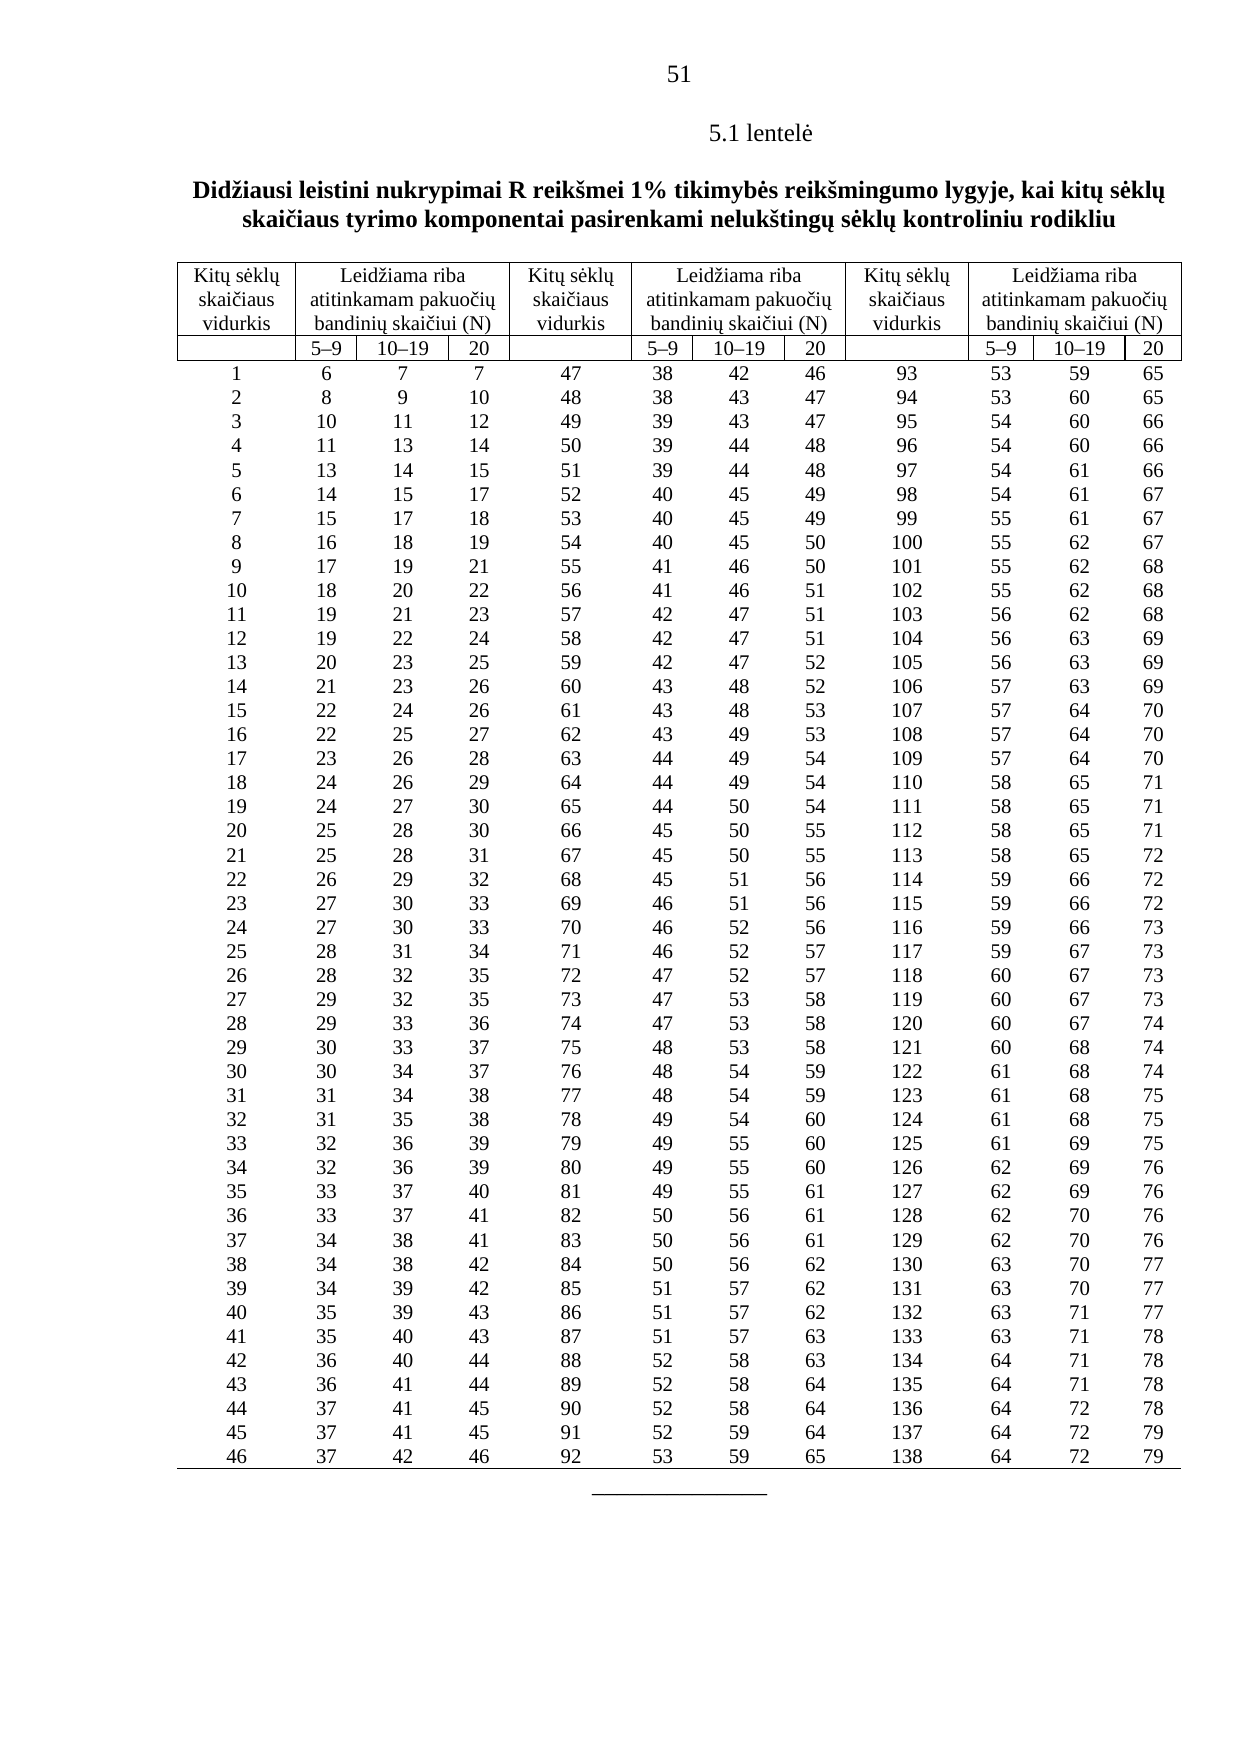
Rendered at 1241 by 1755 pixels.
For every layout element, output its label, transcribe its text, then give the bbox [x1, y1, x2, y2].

table_cell 59 [785, 1059, 846, 1083]
table_cell 41 [357, 1420, 448, 1444]
table_cell 23 [357, 650, 448, 674]
table_cell 78 [510, 1107, 632, 1131]
table_cell 56 [693, 1228, 785, 1252]
table_cell 76 [1125, 1204, 1181, 1227]
table_cell 42 [632, 602, 693, 626]
table_cell 63 [968, 1300, 1033, 1324]
table_cell 55 [968, 530, 1033, 554]
table_cell 31 [296, 1107, 357, 1131]
table_cell 39 [357, 1300, 448, 1324]
table_cell 36 [448, 1011, 509, 1035]
table_cell 14 [448, 434, 509, 457]
table_header Kitų sėklų skaičiaus vidurkis [510, 263, 631, 335]
table_cell 48 [785, 434, 846, 457]
table_cell 81 [510, 1179, 632, 1203]
table_cell 44 [177, 1396, 296, 1420]
table_cell 34 [296, 1252, 357, 1276]
table_cell 78 [1125, 1372, 1181, 1396]
table_cell 40 [448, 1179, 509, 1203]
table_cell 105 [846, 650, 968, 674]
table_cell 35 [448, 963, 509, 987]
table_cell 54 [693, 1107, 785, 1131]
table_cell 107 [846, 698, 968, 722]
table_cell 109 [846, 746, 968, 770]
table_cell 64 [785, 1420, 846, 1444]
table_cell 24 [296, 770, 357, 794]
table_cell 51 [785, 602, 846, 626]
table_cell 130 [846, 1252, 968, 1276]
table_cell 5–9 [969, 336, 1033, 360]
table_cell 39 [632, 434, 693, 457]
table_cell 62 [1034, 530, 1125, 554]
table_cell 7 [357, 361, 448, 385]
table_cell 21 [448, 554, 509, 578]
table_cell 46 [693, 578, 785, 602]
table_cell 30 [357, 891, 448, 915]
table_cell 76 [1125, 1179, 1181, 1203]
table_cell 46 [177, 1444, 296, 1468]
table_cell 61 [968, 1107, 1033, 1131]
table_cell 5 [177, 458, 296, 482]
table_cell 33 [296, 1204, 357, 1227]
table_cell 19 [448, 530, 509, 554]
table_cell 29 [296, 1011, 357, 1035]
table_cell 55 [693, 1179, 785, 1203]
table_cell 19 [177, 794, 296, 818]
table_cell 32 [296, 1131, 357, 1155]
table_cell 69 [1034, 1179, 1125, 1203]
table_cell 28 [357, 819, 448, 842]
table_cell 59 [968, 939, 1033, 963]
table_cell 133 [846, 1324, 968, 1348]
table_cell 47 [693, 626, 785, 650]
table_cell 65 [510, 794, 632, 818]
table_cell 67 [510, 843, 632, 867]
table_cell 30 [296, 1059, 357, 1083]
table_cell 24 [448, 626, 509, 650]
table_cell 47 [693, 602, 785, 626]
table_cell 91 [510, 1420, 632, 1444]
table_cell 57 [968, 698, 1033, 722]
table_cell 71 [1034, 1348, 1125, 1372]
table_cell 111 [846, 794, 968, 818]
table_cell 62 [1034, 578, 1125, 602]
table_cell 123 [846, 1083, 968, 1107]
table_cell 54 [693, 1083, 785, 1107]
table_cell 39 [632, 409, 693, 433]
table_cell 62 [1034, 554, 1125, 578]
table_cell 7 [177, 506, 296, 530]
table_cell 50 [785, 530, 846, 554]
table_cell 65 [1125, 385, 1181, 409]
table_cell 135 [846, 1372, 968, 1396]
table_cell 98 [846, 482, 968, 506]
table_cell 124 [846, 1107, 968, 1131]
table_cell 75 [1125, 1131, 1181, 1155]
table_cell 26 [296, 867, 357, 891]
table_cell 17 [296, 554, 357, 578]
table_cell 46 [693, 554, 785, 578]
table_cell 68 [1034, 1107, 1125, 1131]
table_cell 39 [357, 1276, 448, 1300]
table_cell 28 [177, 1011, 296, 1035]
table_cell 20 [177, 819, 296, 842]
table_cell [510, 336, 631, 360]
table_cell 48 [785, 458, 846, 482]
table_cell 27 [357, 794, 448, 818]
table_cell 43 [632, 698, 693, 722]
table_cell 79 [1125, 1444, 1181, 1468]
table_cell 122 [846, 1059, 968, 1083]
table_cell 68 [1125, 602, 1181, 626]
table_cell 61 [785, 1204, 846, 1227]
table_cell 77 [1125, 1276, 1181, 1300]
table_cell 118 [846, 963, 968, 987]
table_cell 57 [693, 1276, 785, 1300]
table_cell 20 [1126, 336, 1181, 360]
table_cell 66 [1125, 434, 1181, 457]
table_cell 38 [632, 361, 693, 385]
table_cell 73 [1125, 987, 1181, 1011]
table_cell 56 [785, 867, 846, 891]
table_cell 47 [693, 650, 785, 674]
table_cell 44 [448, 1372, 509, 1396]
table_cell 75 [1125, 1107, 1181, 1131]
table_cell 42 [448, 1276, 509, 1300]
table_cell 21 [357, 602, 448, 626]
table_cell 22 [177, 867, 296, 891]
table_cell 50 [693, 843, 785, 867]
table_cell 67 [1125, 530, 1181, 554]
table_cell 60 [785, 1107, 846, 1131]
table_cell 138 [846, 1444, 968, 1468]
table_cell 78 [1125, 1348, 1181, 1372]
table_cell 93 [846, 361, 968, 385]
table_cell 56 [968, 602, 1033, 626]
table_cell 30 [177, 1059, 296, 1083]
table_cell 29 [296, 987, 357, 1011]
table_cell 59 [968, 915, 1033, 939]
table_cell 67 [1125, 482, 1181, 506]
table_cell 131 [846, 1276, 968, 1300]
table_cell 23 [448, 602, 509, 626]
table_cell 32 [357, 987, 448, 1011]
table_cell 52 [785, 674, 846, 698]
table_cell 14 [357, 458, 448, 482]
table_cell 42 [693, 361, 785, 385]
table_cell 86 [510, 1300, 632, 1324]
table_cell 47 [632, 1011, 693, 1035]
table_cell 72 [1034, 1396, 1125, 1420]
table_cell 15 [296, 506, 357, 530]
table_cell 71 [1125, 770, 1181, 794]
table_cell 64 [1034, 698, 1125, 722]
table_cell 54 [785, 746, 846, 770]
table_cell 31 [448, 843, 509, 867]
table_cell 127 [846, 1179, 968, 1203]
table_cell 97 [846, 458, 968, 482]
table_cell 53 [693, 1035, 785, 1059]
table_cell 48 [632, 1083, 693, 1107]
table_cell 39 [632, 458, 693, 482]
table_cell 58 [693, 1396, 785, 1420]
table_cell 63 [968, 1276, 1033, 1300]
table_cell 52 [785, 650, 846, 674]
table_cell 46 [785, 361, 846, 385]
table_cell 40 [632, 506, 693, 530]
table_cell 14 [296, 482, 357, 506]
table_cell 51 [632, 1300, 693, 1324]
table_cell 100 [846, 530, 968, 554]
table_cell 72 [510, 963, 632, 987]
table_cell 22 [296, 722, 357, 746]
table_cell 24 [296, 794, 357, 818]
table_cell 77 [510, 1083, 632, 1107]
table_cell 16 [177, 722, 296, 746]
table_cell 30 [296, 1035, 357, 1059]
table_cell 58 [968, 843, 1033, 867]
table_cell 45 [632, 867, 693, 891]
table_cell [846, 336, 968, 360]
table_cell 51 [785, 626, 846, 650]
table_cell 64 [968, 1348, 1033, 1372]
table_cell 5–9 [296, 336, 356, 360]
table_cell 88 [510, 1348, 632, 1372]
table_cell 137 [846, 1420, 968, 1444]
table_cell 37 [448, 1035, 509, 1059]
table_cell 1 [177, 361, 296, 385]
table_cell 55 [968, 578, 1033, 602]
table_cell 69 [510, 891, 632, 915]
table_cell 19 [357, 554, 448, 578]
table_cell 35 [177, 1179, 296, 1203]
table_cell 62 [968, 1228, 1033, 1252]
table_cell 110 [846, 770, 968, 794]
table_cell 41 [448, 1228, 509, 1252]
table_cell 78 [1125, 1396, 1181, 1420]
table_cell 54 [968, 409, 1033, 433]
table_cell 49 [632, 1107, 693, 1131]
table_cell 13 [296, 458, 357, 482]
table_cell 73 [510, 987, 632, 1011]
table_cell 52 [632, 1420, 693, 1444]
table_cell 40 [177, 1300, 296, 1324]
table_cell 18 [177, 770, 296, 794]
table_cell 56 [693, 1252, 785, 1276]
table_cell 45 [693, 506, 785, 530]
table_cell 20 [449, 336, 509, 360]
table_cell 58 [693, 1348, 785, 1372]
table_cell 72 [1125, 843, 1181, 867]
table_cell 12 [177, 626, 296, 650]
table_cell 15 [357, 482, 448, 506]
table_cell 74 [1125, 1059, 1181, 1083]
table_cell 20 [785, 336, 845, 360]
table_cell 53 [693, 987, 785, 1011]
table_cell [178, 336, 295, 360]
table_cell 63 [1034, 626, 1125, 650]
table_cell 58 [785, 1035, 846, 1059]
table_cell 60 [785, 1131, 846, 1155]
table_cell 42 [357, 1444, 448, 1468]
table_cell 47 [632, 987, 693, 1011]
table_cell 126 [846, 1155, 968, 1179]
table_cell 50 [632, 1204, 693, 1227]
table_cell 78 [1125, 1324, 1181, 1348]
table_cell 66 [1125, 409, 1181, 433]
table_cell 45 [693, 530, 785, 554]
table_cell 50 [693, 794, 785, 818]
table_cell 30 [357, 915, 448, 939]
table_cell 125 [846, 1131, 968, 1155]
table_cell 42 [448, 1252, 509, 1276]
table_cell 74 [510, 1011, 632, 1035]
table_cell 61 [1034, 482, 1125, 506]
table_cell 66 [1034, 867, 1125, 891]
table_cell 35 [448, 987, 509, 1011]
table_cell 67 [1034, 963, 1125, 987]
table_cell 29 [448, 770, 509, 794]
table_cell 8 [296, 385, 357, 409]
table_cell 69 [1125, 650, 1181, 674]
table_cell 33 [448, 915, 509, 939]
table_cell 54 [510, 530, 632, 554]
table_cell 48 [693, 674, 785, 698]
table_cell 66 [1034, 915, 1125, 939]
table_cell 52 [693, 915, 785, 939]
table_cell 64 [785, 1372, 846, 1396]
table_cell 49 [632, 1155, 693, 1179]
table_cell 61 [510, 698, 632, 722]
table_cell 47 [785, 385, 846, 409]
table_cell 35 [357, 1107, 448, 1131]
table_cell 65 [1034, 843, 1125, 867]
table_cell 56 [968, 650, 1033, 674]
table_cell 42 [177, 1348, 296, 1372]
table_cell 71 [1125, 819, 1181, 842]
table_cell 102 [846, 578, 968, 602]
table_cell 32 [357, 963, 448, 987]
table_cell 57 [785, 963, 846, 987]
table_cell 28 [448, 746, 509, 770]
table_cell 34 [357, 1083, 448, 1107]
table_cell 57 [693, 1300, 785, 1324]
table_cell 60 [968, 1011, 1033, 1035]
table_cell 38 [177, 1252, 296, 1276]
table_cell 54 [968, 458, 1033, 482]
table_cell 53 [632, 1444, 693, 1468]
table_cell 5–9 [632, 336, 692, 360]
table_cell 10–19 [1034, 336, 1124, 360]
table_cell 45 [693, 482, 785, 506]
table_cell 41 [357, 1372, 448, 1396]
table_cell 39 [177, 1276, 296, 1300]
table_cell 10–19 [693, 336, 784, 360]
table_cell 40 [357, 1348, 448, 1372]
table_cell 73 [1125, 939, 1181, 963]
table_cell 7 [448, 361, 509, 385]
table_cell 31 [296, 1083, 357, 1107]
table_cell 64 [785, 1396, 846, 1420]
table_cell 106 [846, 674, 968, 698]
table_cell 22 [448, 578, 509, 602]
table_cell 59 [1034, 361, 1125, 385]
table_cell 43 [177, 1372, 296, 1396]
table_header Leidžiama riba atitinkamam pakuočių bandinių skaičiui (N) [632, 263, 845, 335]
table_cell 62 [968, 1179, 1033, 1203]
table_cell 121 [846, 1035, 968, 1059]
table_cell 72 [1034, 1444, 1125, 1468]
table_cell 72 [1034, 1420, 1125, 1444]
table_cell 76 [510, 1059, 632, 1083]
table_cell 57 [968, 722, 1033, 746]
table_cell 38 [632, 385, 693, 409]
table_cell 40 [632, 482, 693, 506]
table_cell 52 [510, 482, 632, 506]
table_cell 39 [448, 1155, 509, 1179]
table_cell 58 [968, 770, 1033, 794]
table_cell 56 [785, 915, 846, 939]
table_cell 25 [296, 843, 357, 867]
table_cell 71 [1034, 1372, 1125, 1396]
table_cell 22 [296, 698, 357, 722]
table_cell 38 [357, 1252, 448, 1276]
table_cell 44 [693, 458, 785, 482]
table_cell 45 [448, 1420, 509, 1444]
table_cell 53 [968, 361, 1033, 385]
table_cell 24 [357, 698, 448, 722]
table_cell 61 [1034, 506, 1125, 530]
table_cell 63 [968, 1324, 1033, 1348]
table_cell 59 [785, 1083, 846, 1107]
table_cell 48 [510, 385, 632, 409]
table_cell 49 [693, 722, 785, 746]
table_cell 9 [357, 385, 448, 409]
table_cell 18 [448, 506, 509, 530]
table_cell 68 [1034, 1083, 1125, 1107]
table_cell 52 [632, 1348, 693, 1372]
table_cell 94 [846, 385, 968, 409]
table_cell 62 [510, 722, 632, 746]
table_cell 49 [785, 482, 846, 506]
table_cell 60 [968, 987, 1033, 1011]
table_cell 77 [1125, 1300, 1181, 1324]
table_cell 43 [693, 385, 785, 409]
table_cell 50 [785, 554, 846, 578]
table_cell 37 [448, 1059, 509, 1083]
table_cell 41 [632, 578, 693, 602]
table_cell 69 [1125, 674, 1181, 698]
table_cell 65 [1034, 819, 1125, 842]
table_cell 41 [448, 1204, 509, 1227]
table_cell 61 [968, 1083, 1033, 1107]
table_cell 37 [357, 1204, 448, 1227]
table_cell 72 [1125, 891, 1181, 915]
table_cell 34 [448, 939, 509, 963]
table_cell 25 [448, 650, 509, 674]
table_cell 48 [632, 1059, 693, 1083]
table_cell 55 [785, 843, 846, 867]
table_cell 25 [296, 819, 357, 842]
table_cell 60 [1034, 434, 1125, 457]
table_cell 56 [510, 578, 632, 602]
table_cell 14 [177, 674, 296, 698]
table_cell 11 [357, 409, 448, 433]
table_cell 37 [296, 1396, 357, 1420]
table_cell 134 [846, 1348, 968, 1372]
table_cell 9 [177, 554, 296, 578]
table_cell 44 [693, 434, 785, 457]
table_cell 33 [357, 1011, 448, 1035]
table_cell 64 [968, 1444, 1033, 1468]
table_cell 35 [296, 1300, 357, 1324]
table_cell 34 [357, 1059, 448, 1083]
table_cell 42 [632, 650, 693, 674]
table_cell 79 [510, 1131, 632, 1155]
table_cell 68 [1034, 1059, 1125, 1083]
table_cell 66 [510, 819, 632, 842]
table_cell 26 [357, 746, 448, 770]
table_cell 49 [632, 1179, 693, 1203]
table_cell 70 [1034, 1276, 1125, 1300]
table_cell 65 [785, 1444, 846, 1468]
table_cell 51 [632, 1324, 693, 1348]
table_cell 11 [177, 602, 296, 626]
table_cell 54 [785, 770, 846, 794]
table_header Leidžiama riba atitinkamam pakuočių bandinių skaičiui (N) [296, 263, 509, 335]
table_cell 57 [785, 939, 846, 963]
table_cell 20 [357, 578, 448, 602]
table_cell 83 [510, 1228, 632, 1252]
table_cell 74 [1125, 1035, 1181, 1059]
table_cell 56 [785, 891, 846, 915]
table_cell 39 [448, 1131, 509, 1155]
table_cell 49 [693, 746, 785, 770]
table_cell 6 [177, 482, 296, 506]
table_cell 33 [296, 1179, 357, 1203]
table_cell 67 [1034, 1011, 1125, 1035]
table_cell 40 [632, 530, 693, 554]
table_cell 57 [968, 746, 1033, 770]
table_cell 46 [632, 915, 693, 939]
table_cell 117 [846, 939, 968, 963]
table_cell 28 [296, 963, 357, 987]
table_header Kitų sėklų skaičiaus vidurkis [178, 263, 295, 335]
table_cell 59 [693, 1420, 785, 1444]
table_cell 52 [693, 939, 785, 963]
table_header Kitų sėklų skaičiaus vidurkis [846, 263, 968, 335]
table_cell 63 [785, 1348, 846, 1372]
table_cell 50 [632, 1228, 693, 1252]
table_cell 47 [510, 361, 632, 385]
table_cell 27 [177, 987, 296, 1011]
table_cell 72 [1125, 867, 1181, 891]
table_cell 129 [846, 1228, 968, 1252]
table_cell 61 [968, 1131, 1033, 1155]
table_cell 61 [968, 1059, 1033, 1083]
table_cell 28 [357, 843, 448, 867]
table_cell 36 [177, 1204, 296, 1227]
table_cell 56 [968, 626, 1033, 650]
table_cell 23 [296, 746, 357, 770]
table_cell 108 [846, 722, 968, 746]
table_cell 49 [510, 409, 632, 433]
table_cell 33 [357, 1035, 448, 1059]
table_cell 35 [296, 1324, 357, 1348]
table_cell 44 [632, 794, 693, 818]
table_cell 58 [785, 987, 846, 1011]
table_cell 103 [846, 602, 968, 626]
table_cell 53 [693, 1011, 785, 1035]
table_cell 68 [510, 867, 632, 891]
table_cell 54 [968, 482, 1033, 506]
table_cell 41 [357, 1396, 448, 1420]
text ______________ [177, 1469, 1181, 1498]
table_cell 112 [846, 819, 968, 842]
table_cell 16 [296, 530, 357, 554]
table_cell 51 [632, 1276, 693, 1300]
table_cell 60 [968, 1035, 1033, 1059]
table_cell 71 [510, 939, 632, 963]
table_cell 10 [296, 409, 357, 433]
table_cell 46 [448, 1444, 509, 1468]
table_cell 55 [693, 1155, 785, 1179]
table_cell 17 [357, 506, 448, 530]
table_cell 62 [785, 1252, 846, 1276]
table_cell 29 [177, 1035, 296, 1059]
table_cell 30 [448, 819, 509, 842]
table_cell 4 [177, 434, 296, 457]
table_cell 73 [1125, 963, 1181, 987]
table_cell 64 [1034, 722, 1125, 746]
table_cell 52 [632, 1372, 693, 1396]
table_cell 37 [177, 1228, 296, 1252]
table_cell 47 [632, 963, 693, 987]
table_cell 69 [1034, 1131, 1125, 1155]
table_cell 6 [296, 361, 357, 385]
table_cell 69 [1034, 1155, 1125, 1179]
table_cell 136 [846, 1396, 968, 1420]
table_cell 70 [510, 915, 632, 939]
table_cell 63 [510, 746, 632, 770]
table_cell 70 [1125, 722, 1181, 746]
table_cell 49 [632, 1131, 693, 1155]
table_cell 65 [1034, 794, 1125, 818]
table_cell 62 [785, 1276, 846, 1300]
table_cell 53 [785, 698, 846, 722]
table_cell 60 [510, 674, 632, 698]
table_cell 43 [448, 1324, 509, 1348]
table_cell 73 [1125, 915, 1181, 939]
table_cell 15 [448, 458, 509, 482]
table_cell 57 [510, 602, 632, 626]
table_cell 57 [968, 674, 1033, 698]
table_cell 120 [846, 1011, 968, 1035]
table_cell 46 [632, 939, 693, 963]
table_cell 2 [177, 385, 296, 409]
table_cell 37 [357, 1179, 448, 1203]
table_cell 38 [448, 1107, 509, 1131]
table_cell 58 [510, 626, 632, 650]
table_cell 10 [448, 385, 509, 409]
table_cell 92 [510, 1444, 632, 1468]
table_cell 17 [448, 482, 509, 506]
table_cell 63 [1034, 650, 1125, 674]
table_cell 58 [968, 794, 1033, 818]
table_cell 114 [846, 867, 968, 891]
table_cell 18 [357, 530, 448, 554]
table_cell 21 [177, 843, 296, 867]
table_cell 10 [177, 578, 296, 602]
table_cell 40 [357, 1324, 448, 1348]
table_cell 85 [510, 1276, 632, 1300]
table_cell 18 [296, 578, 357, 602]
table_cell 80 [510, 1155, 632, 1179]
table_cell 53 [785, 722, 846, 746]
table_cell 43 [632, 674, 693, 698]
table_cell 32 [296, 1155, 357, 1179]
table_cell 38 [357, 1228, 448, 1252]
table_cell 65 [1125, 361, 1181, 385]
table_cell 116 [846, 915, 968, 939]
table_cell 69 [1125, 626, 1181, 650]
table_cell 70 [1034, 1204, 1125, 1227]
table_cell 3 [177, 409, 296, 433]
table_cell 76 [1125, 1228, 1181, 1252]
table_cell 104 [846, 626, 968, 650]
table_cell 52 [632, 1396, 693, 1420]
table_cell 75 [1125, 1083, 1181, 1107]
table_cell 77 [1125, 1252, 1181, 1276]
table_cell 13 [177, 650, 296, 674]
table_cell 43 [448, 1300, 509, 1324]
table_cell 58 [693, 1372, 785, 1396]
table_cell 75 [510, 1035, 632, 1059]
table_cell 59 [510, 650, 632, 674]
table_cell 27 [296, 891, 357, 915]
table_cell 64 [968, 1396, 1033, 1420]
table_cell 49 [693, 770, 785, 794]
table_cell 64 [1034, 746, 1125, 770]
table_cell 71 [1034, 1300, 1125, 1324]
table_cell 19 [296, 602, 357, 626]
table_cell 10–19 [357, 336, 448, 360]
table_cell 65 [1034, 770, 1125, 794]
table_cell 22 [357, 626, 448, 650]
table_cell 23 [357, 674, 448, 698]
table_cell 57 [693, 1324, 785, 1348]
table_cell 55 [510, 554, 632, 578]
table_cell 21 [296, 674, 357, 698]
table_cell 68 [1125, 578, 1181, 602]
table_cell 53 [968, 385, 1033, 409]
table_cell 61 [1034, 458, 1125, 482]
table_cell 45 [448, 1396, 509, 1420]
text Didžiausi leistini nukrypimai R reikšmei 1% tikimybės reikšmingumo lygyje, kai kitų sėklų skaičiaus tyrimo komponentai pasirenkami nelukštingų sėklų kontroliniu rodikliu [177, 176, 1181, 233]
table_cell 63 [968, 1252, 1033, 1276]
table_cell 55 [785, 819, 846, 842]
table_cell 42 [632, 626, 693, 650]
table_cell 34 [296, 1276, 357, 1300]
table_cell 45 [177, 1420, 296, 1444]
table_cell 67 [1034, 939, 1125, 963]
table_cell 50 [693, 819, 785, 842]
table_cell 61 [785, 1228, 846, 1252]
table_cell 62 [1034, 602, 1125, 626]
table_cell 71 [1034, 1324, 1125, 1348]
table_cell 64 [968, 1420, 1033, 1444]
table_cell 19 [296, 626, 357, 650]
table_cell 54 [785, 794, 846, 818]
table_cell 25 [177, 939, 296, 963]
table_cell 12 [448, 409, 509, 433]
table_cell 67 [1034, 987, 1125, 1011]
table_cell 66 [1034, 891, 1125, 915]
table_cell 33 [448, 891, 509, 915]
table_cell 55 [968, 506, 1033, 530]
table_cell 96 [846, 434, 968, 457]
table_cell 25 [357, 722, 448, 746]
table_cell 59 [968, 891, 1033, 915]
table_cell 82 [510, 1204, 632, 1227]
table_cell 36 [296, 1348, 357, 1372]
table_cell 68 [1125, 554, 1181, 578]
table_cell 54 [693, 1059, 785, 1083]
table_cell 45 [632, 843, 693, 867]
table_cell 68 [1034, 1035, 1125, 1059]
table_cell 51 [693, 867, 785, 891]
table_cell 50 [632, 1252, 693, 1276]
table_cell 15 [177, 698, 296, 722]
table_cell 64 [510, 770, 632, 794]
table_cell 132 [846, 1300, 968, 1324]
table_cell 13 [357, 434, 448, 457]
table_cell 89 [510, 1372, 632, 1396]
table_cell 20 [296, 650, 357, 674]
table_cell 31 [177, 1083, 296, 1107]
table_cell 43 [693, 409, 785, 433]
table_cell 70 [1125, 746, 1181, 770]
table_cell 63 [785, 1324, 846, 1348]
table_cell 36 [357, 1131, 448, 1155]
table_cell 38 [448, 1083, 509, 1107]
table_cell 70 [1125, 698, 1181, 722]
table_cell 44 [632, 746, 693, 770]
table_cell 63 [1034, 674, 1125, 698]
table_cell 26 [177, 963, 296, 987]
table_cell 44 [632, 770, 693, 794]
table_cell 49 [785, 506, 846, 530]
table_cell 58 [785, 1011, 846, 1035]
table_cell 71 [1125, 794, 1181, 818]
table_cell 61 [785, 1179, 846, 1203]
table_cell 37 [296, 1420, 357, 1444]
table_cell 60 [1034, 385, 1125, 409]
table_cell 76 [1125, 1155, 1181, 1179]
table_cell 11 [296, 434, 357, 457]
table_cell 90 [510, 1396, 632, 1420]
table_cell 84 [510, 1252, 632, 1276]
table_cell 36 [357, 1155, 448, 1179]
table_cell 44 [448, 1348, 509, 1372]
table_cell 31 [357, 939, 448, 963]
table_cell 87 [510, 1324, 632, 1348]
table_cell 70 [1034, 1252, 1125, 1276]
table_cell 60 [968, 963, 1033, 987]
table_cell 27 [448, 722, 509, 746]
table_cell 99 [846, 506, 968, 530]
table_cell 55 [968, 554, 1033, 578]
table_header Leidžiama riba atitinkamam pakuočių bandinių skaičiui (N) [969, 263, 1181, 335]
table_cell 23 [177, 891, 296, 915]
table_cell 70 [1034, 1228, 1125, 1252]
table_cell 36 [296, 1372, 357, 1396]
table_cell 53 [510, 506, 632, 530]
table_cell 45 [632, 819, 693, 842]
table_cell 113 [846, 843, 968, 867]
table_cell 17 [177, 746, 296, 770]
table_cell 67 [1125, 506, 1181, 530]
table_cell 51 [785, 578, 846, 602]
table_cell 8 [177, 530, 296, 554]
table_cell 101 [846, 554, 968, 578]
table_cell 62 [968, 1155, 1033, 1179]
table_cell 48 [693, 698, 785, 722]
table_cell 62 [968, 1204, 1033, 1227]
table_cell 60 [1034, 409, 1125, 433]
table_cell 58 [968, 819, 1033, 842]
table_cell 41 [177, 1324, 296, 1348]
table_cell 64 [968, 1372, 1033, 1396]
table_cell 79 [1125, 1420, 1181, 1444]
table_cell 48 [632, 1035, 693, 1059]
table_cell 51 [510, 458, 632, 482]
table_cell 32 [448, 867, 509, 891]
table_cell 115 [846, 891, 968, 915]
table_cell 34 [177, 1155, 296, 1179]
table_cell 60 [785, 1155, 846, 1179]
table_cell 43 [632, 722, 693, 746]
table_cell 56 [693, 1204, 785, 1227]
table_cell 59 [968, 867, 1033, 891]
table_cell 26 [448, 698, 509, 722]
table_cell 33 [177, 1131, 296, 1155]
table_cell 27 [296, 915, 357, 939]
table_cell 95 [846, 409, 968, 433]
table_cell 59 [693, 1444, 785, 1468]
table_cell 24 [177, 915, 296, 939]
table_cell 55 [693, 1131, 785, 1155]
table_cell 41 [632, 554, 693, 578]
table_cell 50 [510, 434, 632, 457]
table_cell 66 [1125, 458, 1181, 482]
table_cell 29 [357, 867, 448, 891]
table_cell 52 [693, 963, 785, 987]
table_cell 119 [846, 987, 968, 1011]
table_cell 34 [296, 1228, 357, 1252]
table_cell 47 [785, 409, 846, 433]
table_cell 26 [357, 770, 448, 794]
text 5.1 lentelė [177, 118, 1181, 147]
table_cell 37 [296, 1444, 357, 1468]
table_cell 128 [846, 1204, 968, 1227]
table_cell 54 [968, 434, 1033, 457]
table_cell 30 [448, 794, 509, 818]
table_cell 46 [632, 891, 693, 915]
table_cell 26 [448, 674, 509, 698]
table_cell 62 [785, 1300, 846, 1324]
table_cell 28 [296, 939, 357, 963]
table_cell 32 [177, 1107, 296, 1131]
table_cell 74 [1125, 1011, 1181, 1035]
table_cell 51 [693, 891, 785, 915]
